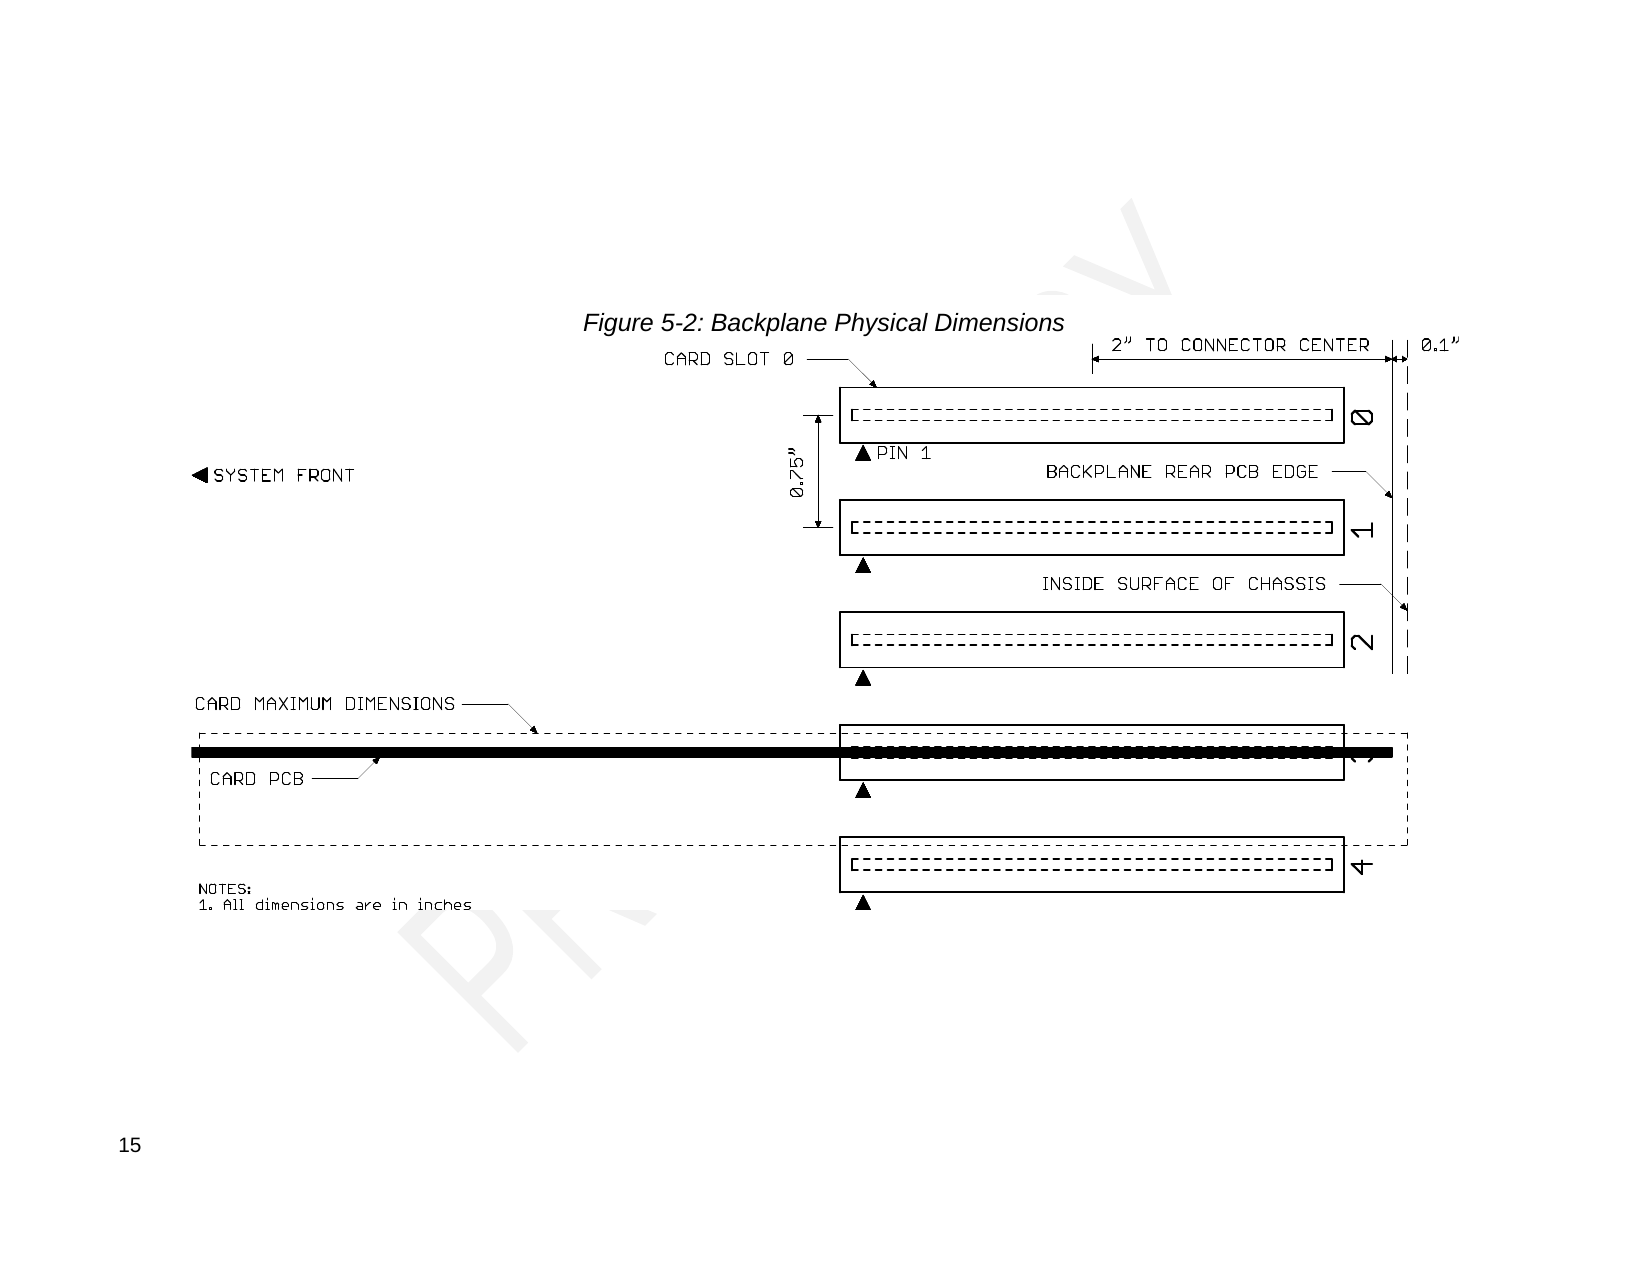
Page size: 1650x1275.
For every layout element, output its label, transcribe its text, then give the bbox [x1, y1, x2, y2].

text Figure 5-2: Backplane Physical Dimensions [191, 308, 1459, 336]
